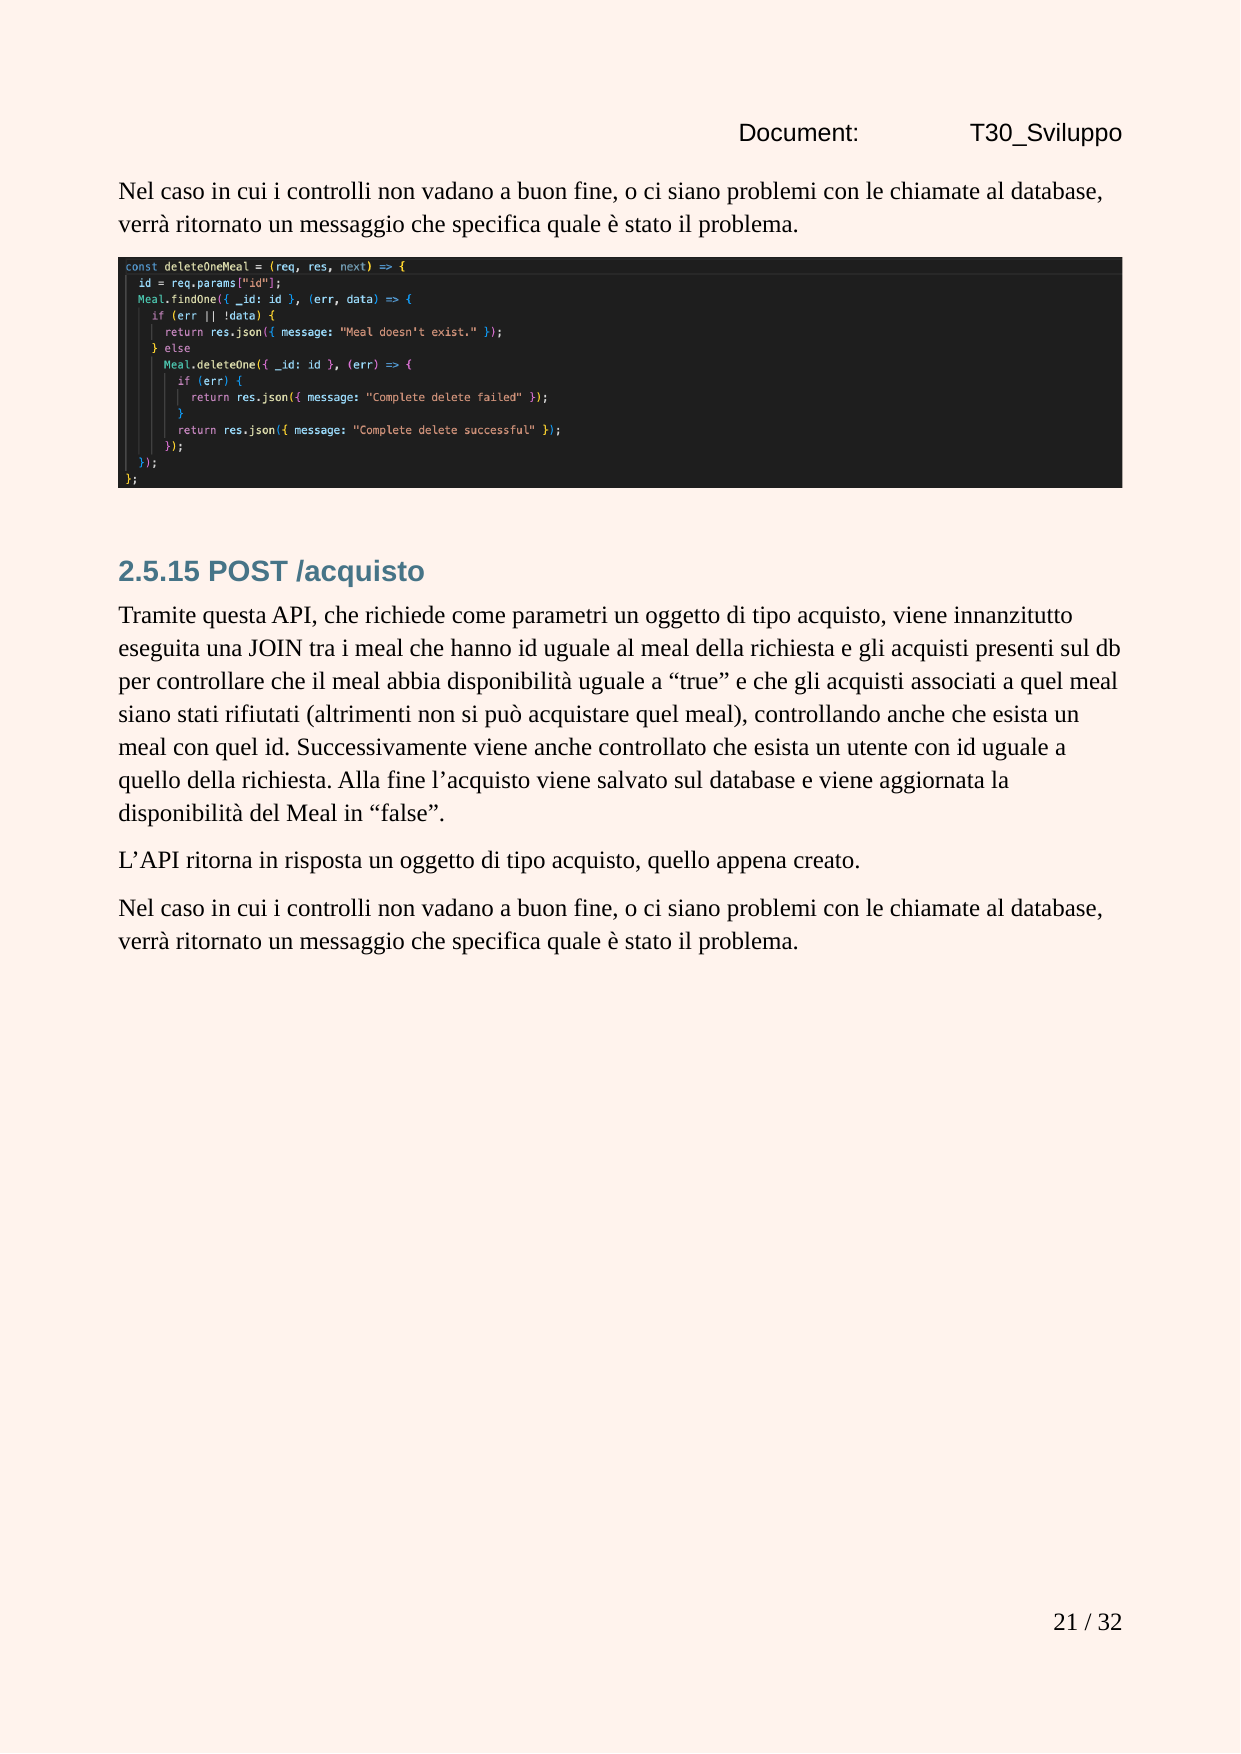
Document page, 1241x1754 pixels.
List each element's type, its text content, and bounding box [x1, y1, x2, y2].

text Nel caso in cui i controlli non vadano a buon fine, o ci siano problemi con le chiamate al database, verrà ritornato un messaggio che specifica quale è stato il problema. [118, 176, 1122, 238]
text Nel caso in cui i controlli non vadano a buon fine, o ci siano problemi con le chiamate al database, verrà ritornato un messaggio che specifica quale è stato il problema. [118, 893, 1122, 955]
text L’API ritorna in risposta un oggetto di tipo acquisto, quello appena creato. [118, 846, 1122, 874]
text Tramite questa API, che richiede come parametri un oggetto di tipo acquisto, viene innanzitutto eseguita una JOIN tra i meal che hanno id uguale al meal della richiesta e gli acquisti presenti sul db per controllare che il meal abbia disponibilità uguale a “true” e che gli acquisti associati a quel meal siano stati rifiutati (altrimenti non si può acquistare quel meal), controllando anche che esista un meal con quel id. Successivamente viene anche controllato che esista un utente con id uguale a quello della richiesta. Alla fine l’acquisto viene salvato sul database e viene aggiornata la disponibilità del Meal in “false”. [118, 600, 1122, 827]
picture [118, 257, 1123, 488]
subtitle 2.5.15 POST /acquisto [118, 554, 1122, 587]
